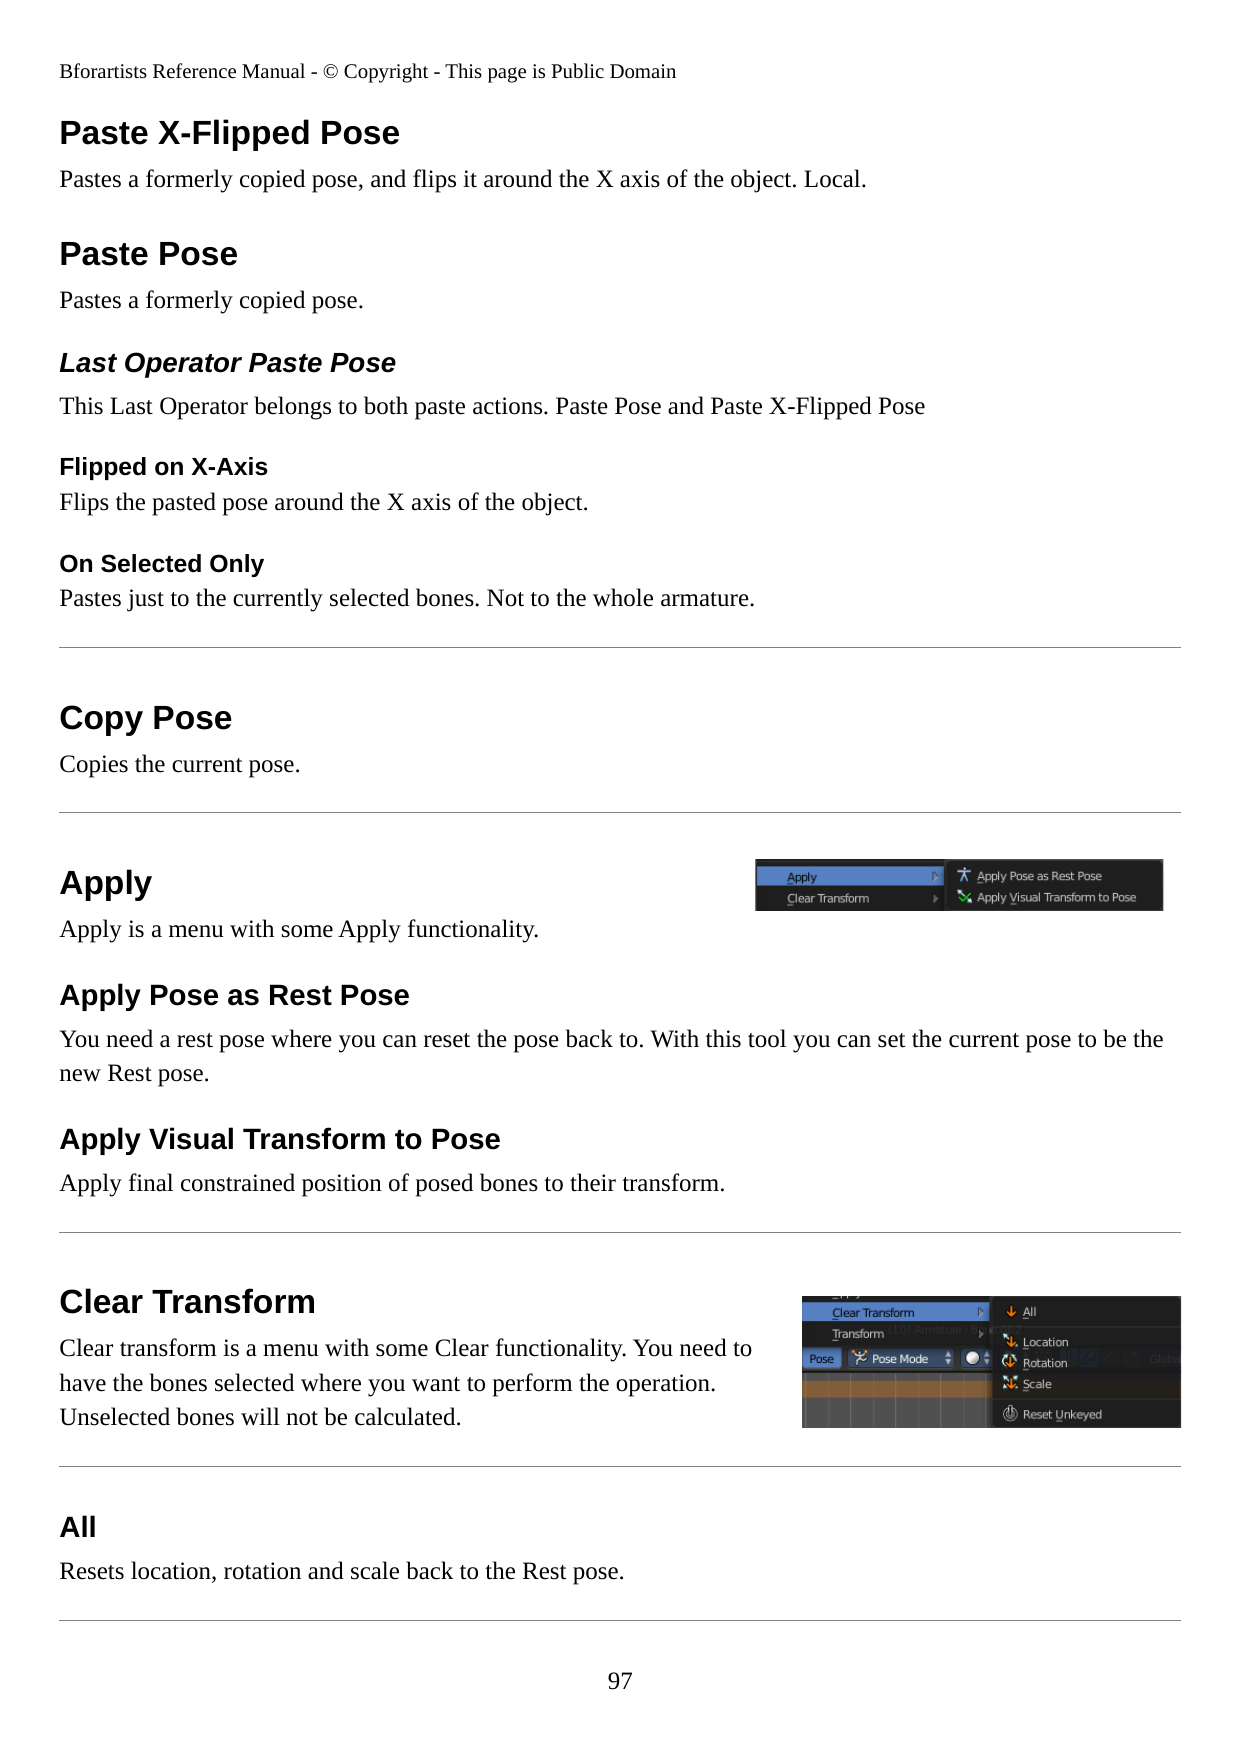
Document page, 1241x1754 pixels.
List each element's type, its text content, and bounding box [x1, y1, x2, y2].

text Flips the pasted pose around the X axis of the object. [59, 487, 1181, 516]
text Copies the current pose. [59, 749, 1181, 777]
text Apply final constrained position of posed bones to their transform. [59, 1168, 1181, 1197]
subtitle Apply [59, 863, 755, 901]
text Pastes just to the currently selected bones. Not to the whole armature. [59, 583, 1181, 612]
subtitle Apply Visual Transform to Pose [59, 1122, 1181, 1156]
subtitle All [59, 1510, 1181, 1544]
text Apply is a menu with some Apply functionality. [59, 914, 1181, 943]
subtitle Apply Pose as Rest Pose [59, 977, 1181, 1011]
subtitle Paste Pose [59, 234, 1181, 272]
picture [802, 1296, 1182, 1428]
subtitle On Selected Only [59, 549, 1181, 577]
subtitle Flipped on X-Axis [59, 452, 1181, 481]
subtitle Paste X-Flipped Pose [59, 113, 1181, 151]
text Pastes a formerly copied pose, and flips it around the X axis of the object. Local. [59, 164, 1181, 192]
text Resets location, rotation and scale back to the Rest pose. [59, 1556, 1181, 1585]
text Pastes a formerly copied pose. [59, 285, 1181, 313]
subtitle Copy Pose [59, 697, 1181, 736]
text This Last Operator belongs to both paste actions. Paste Pose and Paste X-Flipped Pose [59, 391, 1181, 419]
subtitle Clear Transform [59, 1282, 1181, 1321]
picture [755, 859, 1164, 911]
text Clear transform is a menu with some Clear functionality. You need to have the bones selected where you want to perform the operation. Unselected bones will not be calculated. [59, 1333, 1181, 1431]
text You need a rest pose where you can reset the pose back to. With this tool you can set the current pose to be the new Rest pose. [59, 1024, 1181, 1087]
subtitle Last Operator Paste Pose [59, 346, 1181, 378]
subtitle [1164, 863, 1181, 901]
